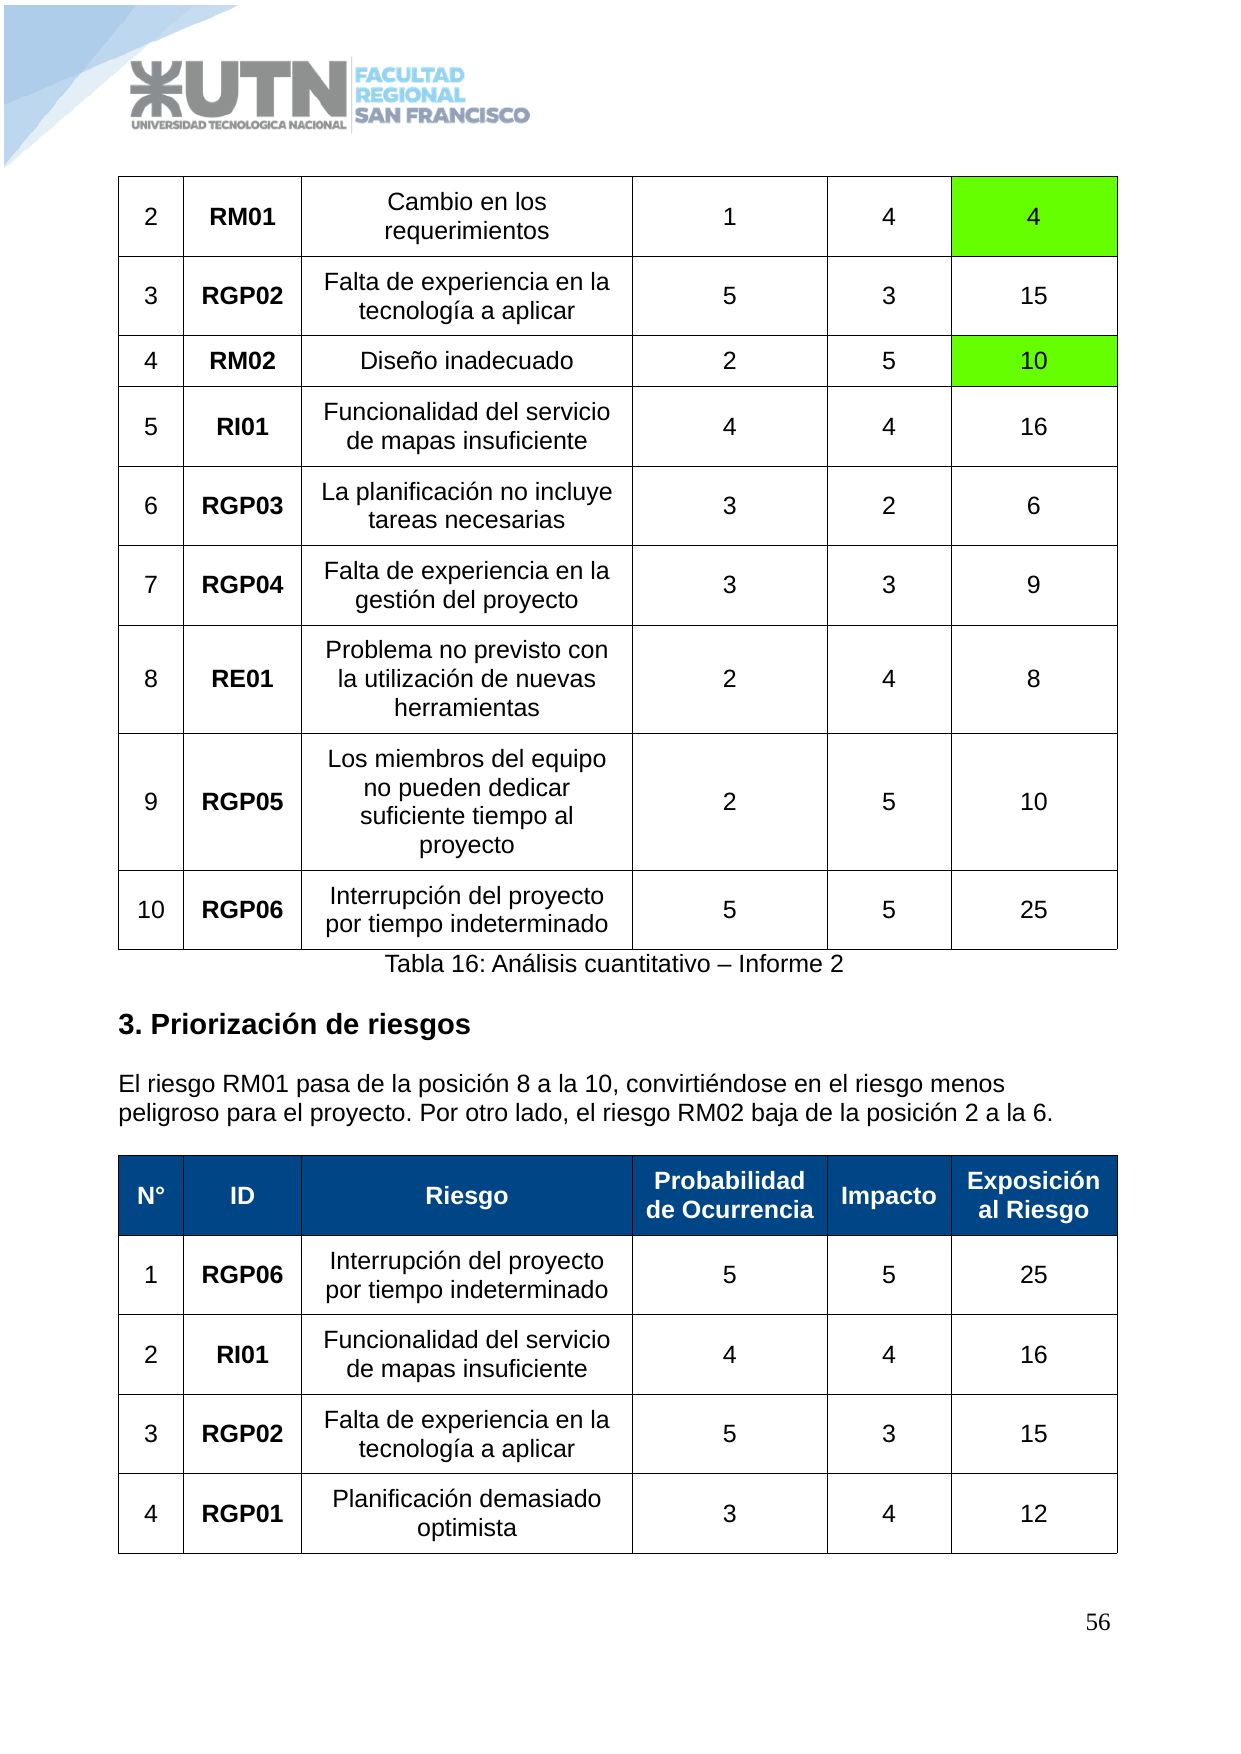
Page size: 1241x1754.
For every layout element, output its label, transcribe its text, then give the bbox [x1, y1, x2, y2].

table_cell RM01 [184, 177, 301, 256]
table_cell 5 [633, 1395, 827, 1473]
table_header Riesgo [302, 1156, 632, 1235]
table_cell Problema no previsto con la utilización de nuevas herramientas [302, 626, 632, 733]
table_cell Diseño inadecuado [302, 336, 632, 386]
text Tabla 16: Análisis cuantitativo – Informe 2 [118, 950, 1110, 978]
table_cell 5 [633, 257, 827, 335]
table_cell 5 [633, 871, 827, 949]
table_cell 5 [828, 1236, 951, 1314]
table_cell 15 [952, 257, 1117, 335]
table_cell 5 [828, 871, 951, 949]
table_cell 3 [828, 257, 951, 335]
table_cell 3 [828, 546, 951, 624]
table_cell 5 [828, 336, 951, 386]
table_cell RGP05 [184, 734, 301, 870]
table_cell Planificación demasiado optimista [302, 1474, 632, 1553]
table_cell 4 [119, 336, 183, 386]
table_cell 12 [952, 1474, 1117, 1553]
table_cell 2 [119, 177, 183, 256]
table_cell 5 [828, 734, 951, 870]
table_cell RGP02 [184, 257, 301, 335]
table_cell 6 [119, 467, 183, 545]
table_cell 3 [828, 1395, 951, 1473]
table_header ID [184, 1156, 301, 1235]
table_cell 16 [952, 387, 1117, 466]
table_cell 25 [952, 1236, 1117, 1314]
table_cell 6 [952, 467, 1117, 545]
table_cell RGP03 [184, 467, 301, 545]
table_cell 7 [119, 546, 183, 624]
table_cell Falta de experiencia en la tecnología a aplicar [302, 1395, 632, 1473]
table_cell Funcionalidad del servicio de mapas insuficiente [302, 387, 632, 466]
table_cell RI01 [184, 1315, 301, 1394]
table_cell RGP04 [184, 546, 301, 624]
table_cell RI01 [184, 387, 301, 466]
table_header Probabilidad de Ocurrencia [633, 1156, 827, 1235]
table_cell 9 [952, 546, 1117, 624]
table_cell 3 [119, 1395, 183, 1473]
table_cell 4 [119, 1474, 183, 1553]
table_cell 4 [633, 387, 827, 466]
table_cell 8 [119, 626, 183, 733]
table_cell La planificación no incluye tareas necesarias [302, 467, 632, 545]
table_cell 2 [633, 734, 827, 870]
text El riesgo RM01 pasa de la posición 8 a la 10, convirtiéndose en el riesgo menos peligroso para el proyecto. Por otro lado, el riesgo RM02 baja de la posición 2 a la 6. [118, 1069, 1110, 1127]
table_cell 3 [119, 257, 183, 335]
table_cell Interrupción del proyecto por tiempo indeterminado [302, 1236, 632, 1314]
table_cell 4 [828, 177, 951, 256]
table_cell RGP06 [184, 871, 301, 949]
table_cell Los miembros del equipo no pueden dedicar suficiente tiempo al proyecto [302, 734, 632, 870]
table_cell 3 [633, 467, 827, 545]
table_cell RGP01 [184, 1474, 301, 1553]
table_cell 3 [633, 546, 827, 624]
table_cell 2 [633, 336, 827, 386]
table_cell 2 [119, 1315, 183, 1394]
table_cell RM02 [184, 336, 301, 386]
picture [3, 5, 532, 169]
table_cell 10 [952, 336, 1117, 386]
table_cell 10 [952, 734, 1117, 870]
table_cell 10 [119, 871, 183, 949]
table_cell Falta de experiencia en la gestión del proyecto [302, 546, 632, 624]
table_cell 4 [828, 626, 951, 733]
table_cell 4 [952, 177, 1117, 256]
table_cell 4 [828, 387, 951, 466]
table_cell 5 [633, 1236, 827, 1314]
table_cell RE01 [184, 626, 301, 733]
table_cell 1 [633, 177, 827, 256]
table_cell 5 [119, 387, 183, 466]
table_header Impacto [828, 1156, 951, 1235]
table_cell Funcionalidad del servicio de mapas insuficiente [302, 1315, 632, 1394]
text 3. Priorización de riesgos [118, 1007, 1110, 1040]
table_cell 25 [952, 871, 1117, 949]
table_cell Falta de experiencia en la tecnología a aplicar [302, 257, 632, 335]
table_cell Cambio en los requerimientos [302, 177, 632, 256]
table_cell 15 [952, 1395, 1117, 1473]
table_header N° [119, 1156, 183, 1235]
table_cell 2 [828, 467, 951, 545]
table_cell RGP02 [184, 1395, 301, 1473]
table_cell 1 [119, 1236, 183, 1314]
table_cell 16 [952, 1315, 1117, 1394]
table_cell 3 [633, 1474, 827, 1553]
table_cell RGP06 [184, 1236, 301, 1314]
table_cell 9 [119, 734, 183, 870]
table_cell 4 [633, 1315, 827, 1394]
table_cell 2 [633, 626, 827, 733]
table_cell 4 [828, 1474, 951, 1553]
table_cell 8 [952, 626, 1117, 733]
table_header Exposición al Riesgo [952, 1156, 1117, 1235]
table_cell 4 [828, 1315, 951, 1394]
table_cell Interrupción del proyecto por tiempo indeterminado [302, 871, 632, 949]
